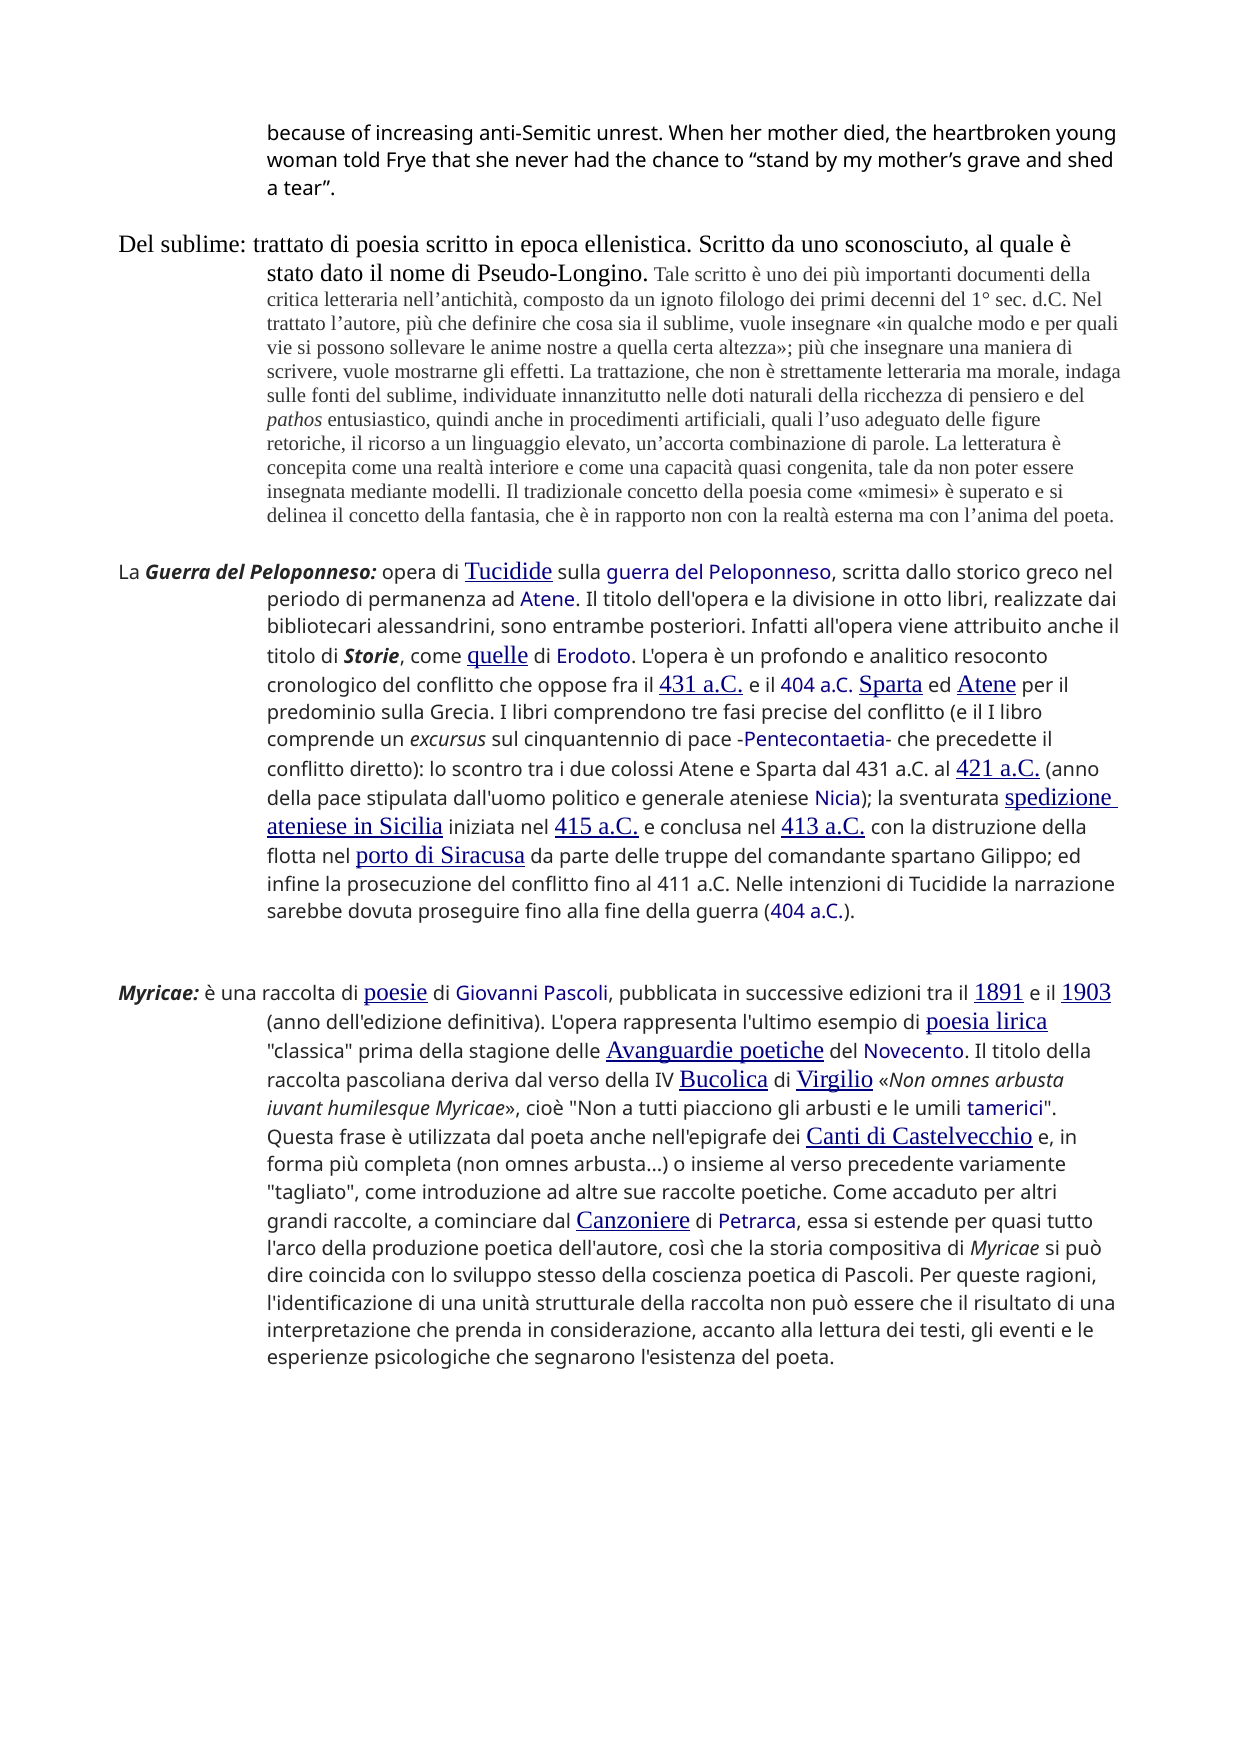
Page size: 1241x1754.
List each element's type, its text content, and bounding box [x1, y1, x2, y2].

text Del sublime: trattato di poesia scritto in epoca ellenistica. Scritto da uno sconosciuto, al quale è stato dato il nome di Pseudo-Longino. Tale scritto è uno dei più importanti documenti della critica letteraria nell’antichità, composto da un ignoto filologo dei primi decenni del 1° sec. d.C. Nel trattato l’autore, più che definire che cosa sia il sublime, vuole insegnare «in qualche modo e per quali vie si possono sollevare le anime nostre a quella certa altezza»; più che insegnare una maniera di scrivere, vuole mostrarne gli effetti. La trattazione, che non è strettamente letteraria ma morale, indaga sulle fonti del sublime, individuate innanzitutto nelle doti naturali della ricchezza di pensiero e del pathos entusiastico, quindi anche in procedimenti artificiali, quali l’uso adeguato delle figure retoriche, il ricorso a un linguaggio elevato, un’accorta combinazione di parole. La letteratura è concepita come una realtà interiore e come una capacità quasi congenita, tale da non poter essere insegnata mediante modelli. Il tradizionale concetto della poesia come «mimesi» è superato e si delinea il concetto della fantasia, che è in rapporto non con la realtà esterna ma con l’anima del poeta. [118, 229, 1122, 527]
text because of increasing anti-Semitic unrest. When her mother died, the heartbroken young woman told Frye that she never had the chance to “stand by my mother’s grave and shed a tear”. [118, 118, 1122, 201]
text La Guerra del Peloponneso: opera di Tucidide sulla guerra del Peloponneso, scritta dallo storico greco nel periodo di permanenza ad Atene. Il titolo dell'opera e la divisione in otto libri, realizzate dai bibliotecari alessandrini, sono entrambe posteriori. Infatti all'opera viene attribuito anche il titolo di Storie, come quelle di Erodoto. L'opera è un profondo e analitico resoconto cronologico del conflitto che oppose fra il 431 a.C. e il 404 a.C. Sparta ed Atene per il predominio sulla Grecia. I libri comprendono tre fasi precise del conflitto (e il I libro comprende un excursus sul cinquantennio di pace -Pentecontaetia- che precedette il conflitto diretto): lo scontro tra i due colossi Atene e Sparta dal 431 a.C. al 421 a.C. (anno della pace stipulata dall'uomo politico e generale ateniese Nicia); la sventurata spedizione ateniese in Sicilia iniziata nel 415 a.C. e conclusa nel 413 a.C. con la distruzione della flotta nel porto di Siracusa da parte delle truppe del comandante spartano Gilippo; ed infine la prosecuzione del conflitto fino al 411 a.C. Nelle intenzioni di Tucidide la narrazione sarebbe dovuta proseguire fino alla fine della guerra (404 a.C.). [118, 556, 1122, 924]
text Myricae: è una raccolta di poesie di Giovanni Pascoli, pubblicata in successive edizioni tra il 1891 e il 1903 (anno dell'edizione definitiva). L'opera rappresenta l'ultimo esempio di poesia lirica "classica" prima della stagione delle Avanguardie poetiche del Novecento. Il titolo della raccolta pascoliana deriva dal verso della IV Bucolica di Virgilio «Non omnes arbusta iuvant humilesque Myricae», cioè "Non a tutti piacciono gli arbusti e le umili tamerici". Questa frase è utilizzata dal poeta anche nell'epigrafe dei Canti di Castelvecchio e, in forma più completa (non omnes arbusta...) o insieme al verso precedente variamente "tagliato", come introduzione ad altre sue raccolte poetiche. Come accaduto per altri grandi raccolte, a cominciare dal Canzoniere di Petrarca, essa si estende per quasi tutto l'arco della produzione poetica dell'autore, così che la storia compositiva di Myricae si può dire coincida con lo sviluppo stesso della coscienza poetica di Pascoli. Per queste ragioni, l'identificazione di una unità strutturale della raccolta non può essere che il risultato di una interpretazione che prenda in considerazione, accanto alla lettura dei testi, gli eventi e le esperienze psicologiche che segnarono l'esistenza del poeta. [118, 977, 1122, 1371]
